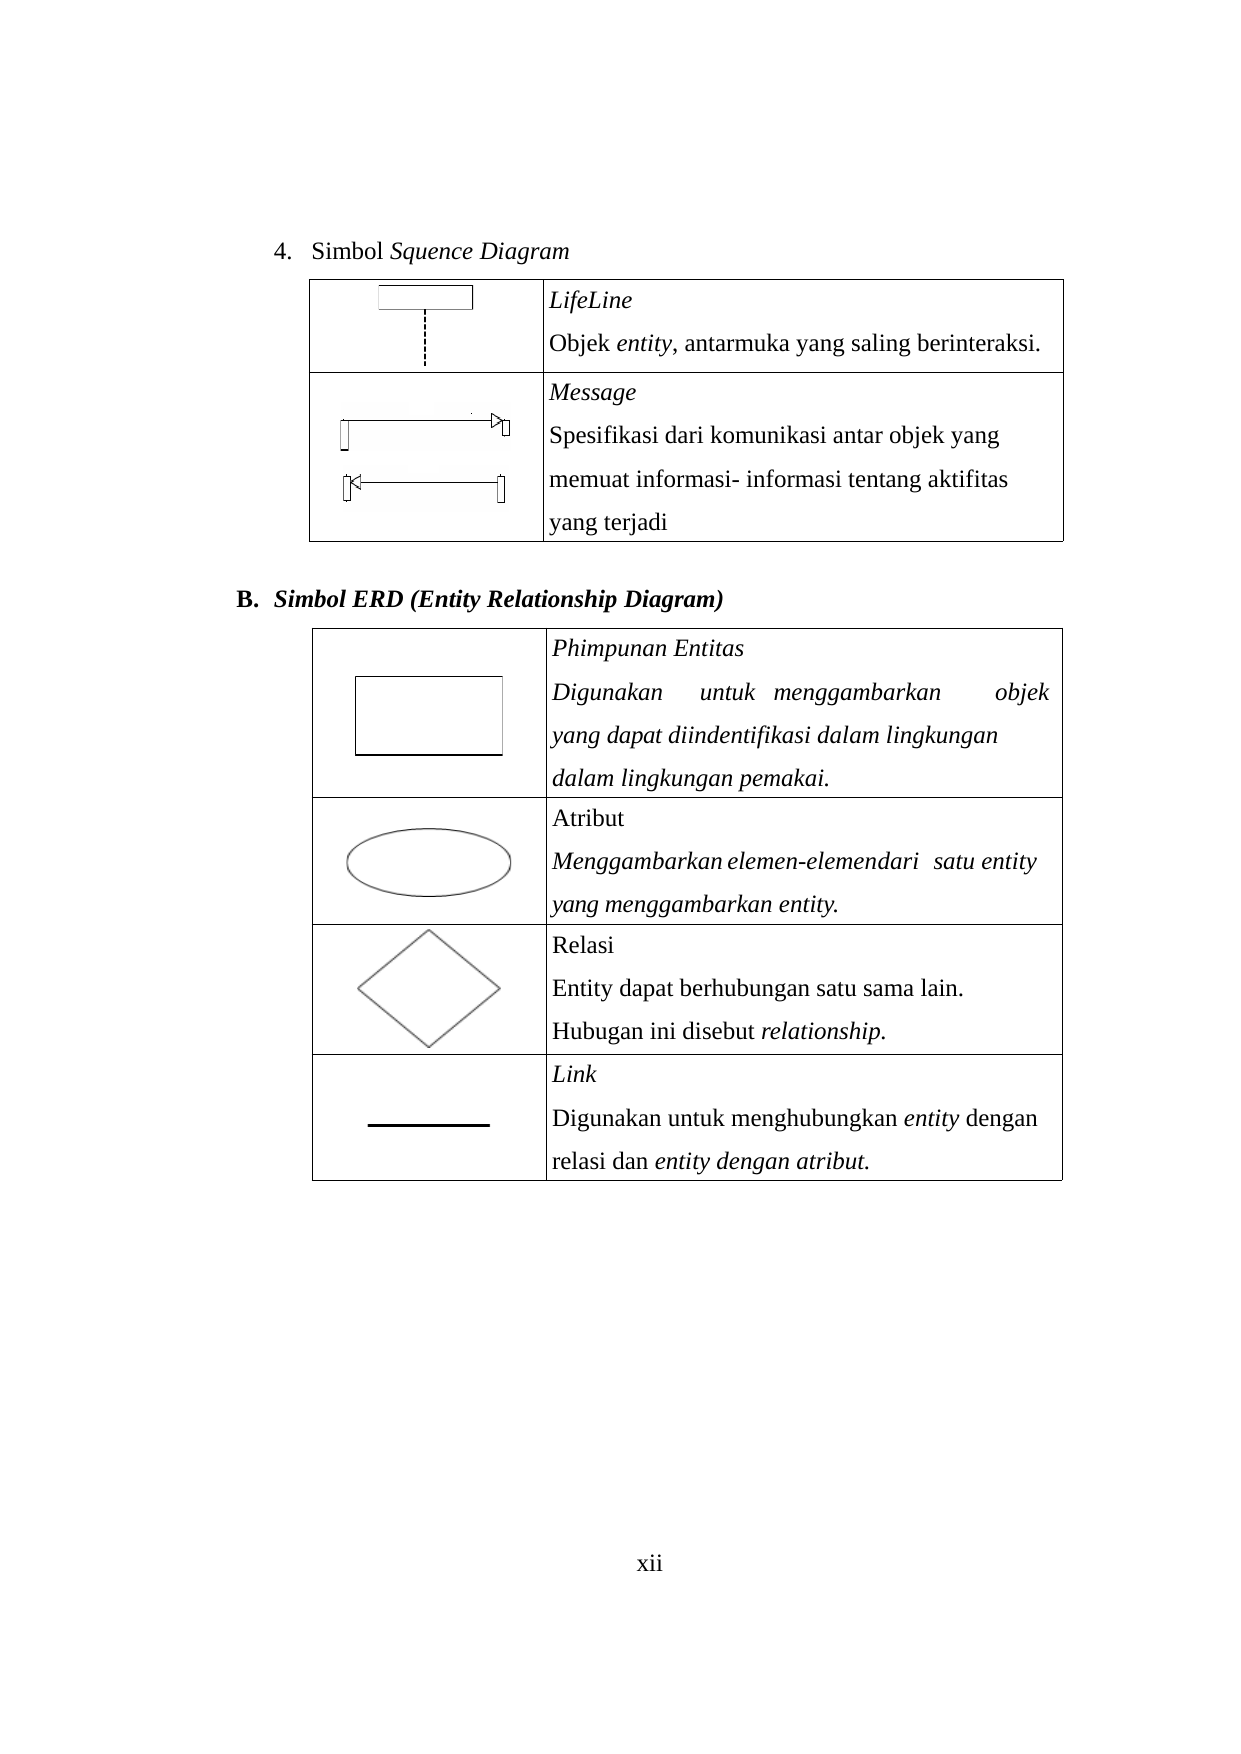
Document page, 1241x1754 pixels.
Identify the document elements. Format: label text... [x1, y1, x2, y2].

table_cell Message Spesifikasi dari komunikasi antar objek yang memuat informasi- informasi tentang aktifitas yang terjadi [544, 373, 1063, 541]
picture [343, 465, 509, 512]
picture [340, 402, 512, 451]
table_header LifeLine Objek entity, antarmuka yang saling berinteraksi. [544, 280, 1063, 372]
table_header [310, 280, 543, 372]
table_cell Link Digunakan untuk menghubungkan entity dengan relasi dan entity dengan atribut. [547, 1055, 1062, 1180]
table_cell [313, 925, 546, 1054]
list Simbol ERD (Entity Relationship Diagram) [236, 584, 1063, 613]
table_header Phimpunan Entitas Digunakan untuk menggambarkan objek yang dapat diindentifikasi dalam lingkungan dalam lingkungan pemakai. [547, 629, 1062, 797]
picture [346, 828, 512, 897]
picture [378, 285, 474, 366]
table_cell [313, 798, 546, 924]
picture [357, 929, 501, 1048]
table_cell [310, 373, 543, 541]
picture [355, 676, 503, 756]
table_header [313, 629, 546, 797]
table_cell Relasi Entity dapat berhubungan satu sama lain. Hubugan ini disebut relationship. [547, 925, 1062, 1054]
list Simbol Squence Diagram [274, 236, 1063, 265]
table_cell [313, 1055, 546, 1180]
table_cell Atribut Menggambarkan elemen-elemen dari satu entity yang menggambarkan entity. [547, 798, 1062, 924]
